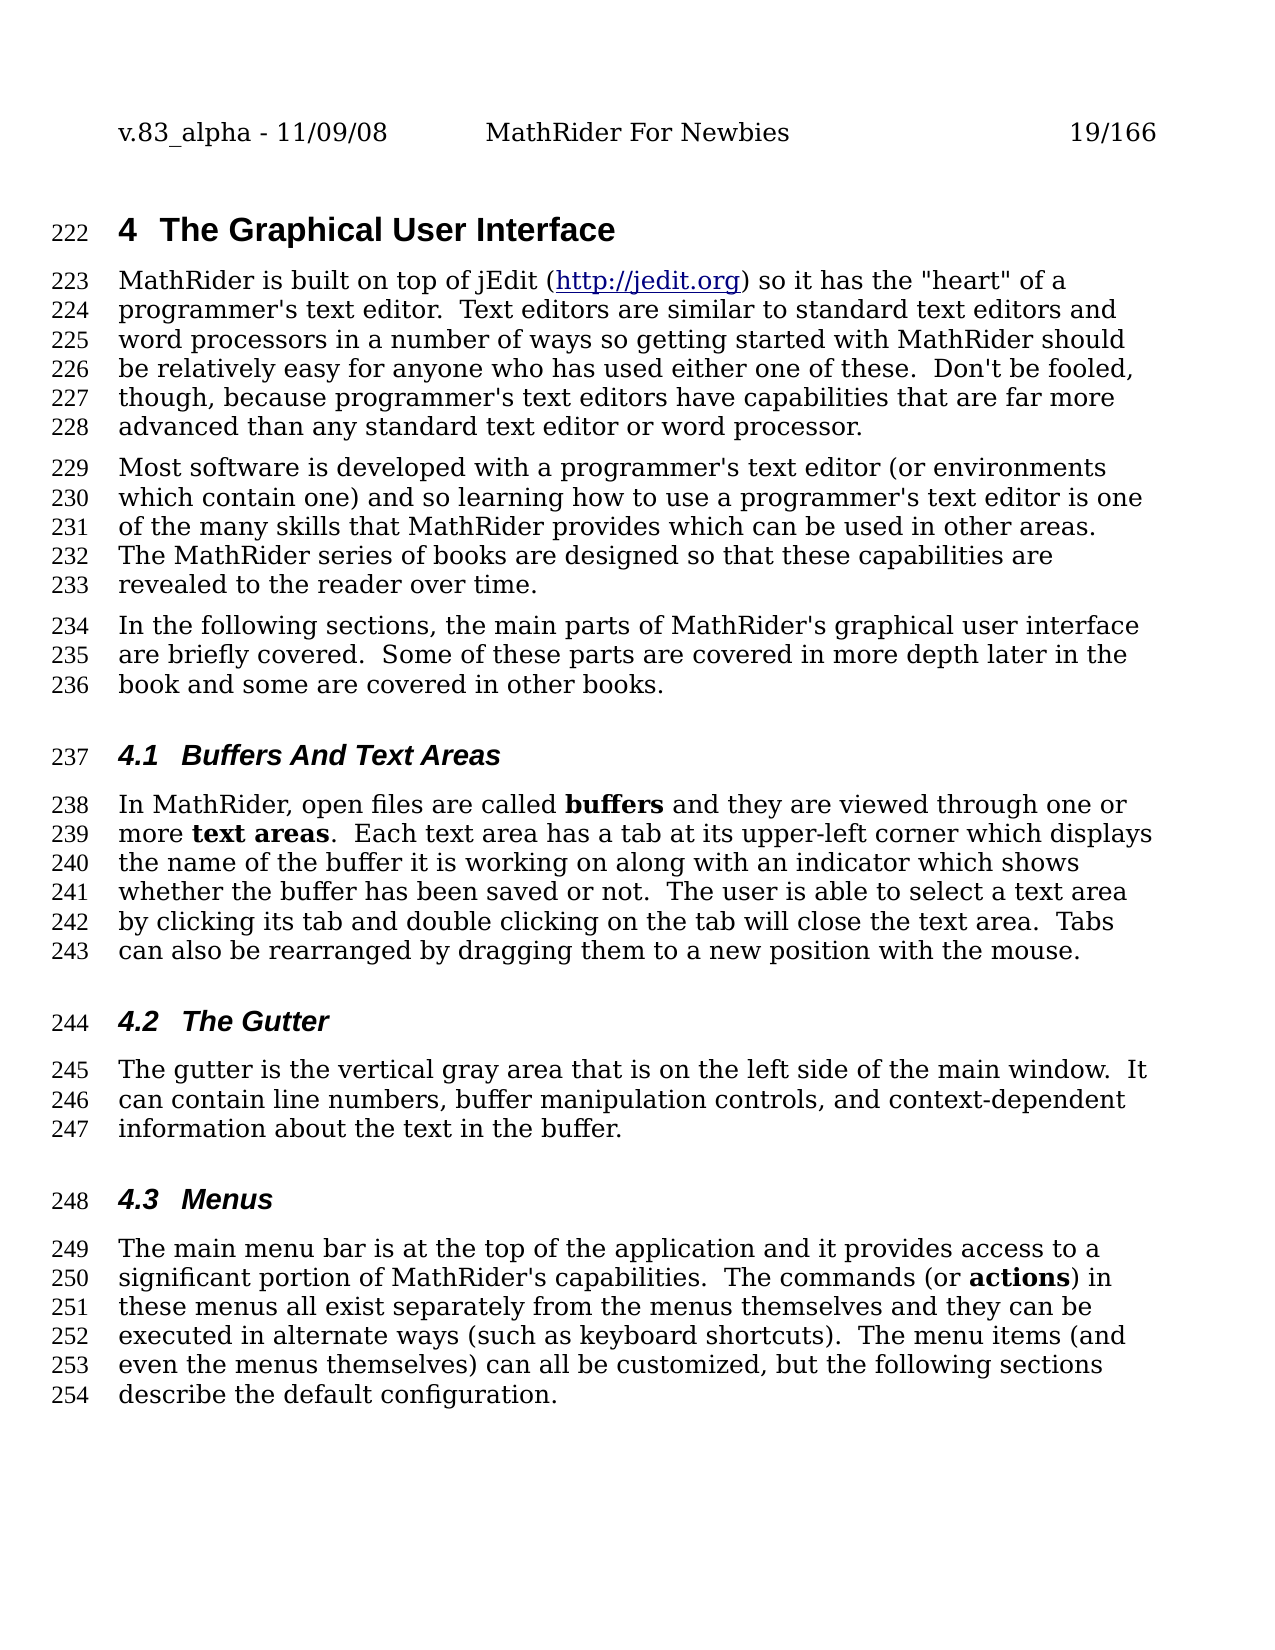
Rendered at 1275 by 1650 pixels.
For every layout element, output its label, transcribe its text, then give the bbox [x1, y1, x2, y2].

subtitle The Gutter [118, 1004, 1157, 1038]
text The main menu bar is at the top of the application and it provides access to a significant portion of MathRider's capabilities. The commands (or actions) in these menus all exist separately from the menus themselves and they can be executed in alternate ways (such as keyboard shortcuts). The menu items (and even the menus themselves) can all be customized, but the following sections describe the default configuration. [118, 1234, 1157, 1409]
subtitle Menus [118, 1182, 1157, 1216]
text Most software is developed with a programmer's text editor (or environments which contain one) and so learning how to use a programmer's text editor is one of the many skills that MathRider provides which can be used in other areas. The MathRider series of books are designed so that these capabilities are revealed to the reader over time. [118, 453, 1157, 599]
subtitle Buffers And Text Areas [118, 738, 1157, 772]
text The gutter is the vertical gray area that is on the left side of the main window. It can contain line numbers, buffer manipulation controls, and context-dependent information about the text in the buffer. [118, 1056, 1157, 1143]
subtitle The Graphical User Interface [118, 210, 1157, 248]
text In MathRider, open files are called buffers and they are viewed through one or more text areas. Each text area has a tab at its upper-left corner which displays the name of the buffer it is working on along with an indicator which shows whether the buffer has been saved or not. The user is able to select a text area by clicking its tab and double clicking on the tab will close the text area. Tabs can also be rearranged by dragging them to a new position with the mouse. [118, 789, 1157, 965]
text In the following sections, the main parts of MathRider's graphical user interface are briefly covered. Some of these parts are covered in more depth later in the book and some are covered in other books. [118, 611, 1157, 699]
text MathRider is built on top of jEdit (http://jedit.org) so it has the "heart" of a programmer's text editor. Text editors are similar to standard text editors and word processors in a number of ways so getting started with MathRider should be relatively easy for anyone who has used either one of these. Don't be fooled, though, because programmer's text editors have capabilities that are far more advanced than any standard text editor or word processor. [118, 266, 1157, 441]
